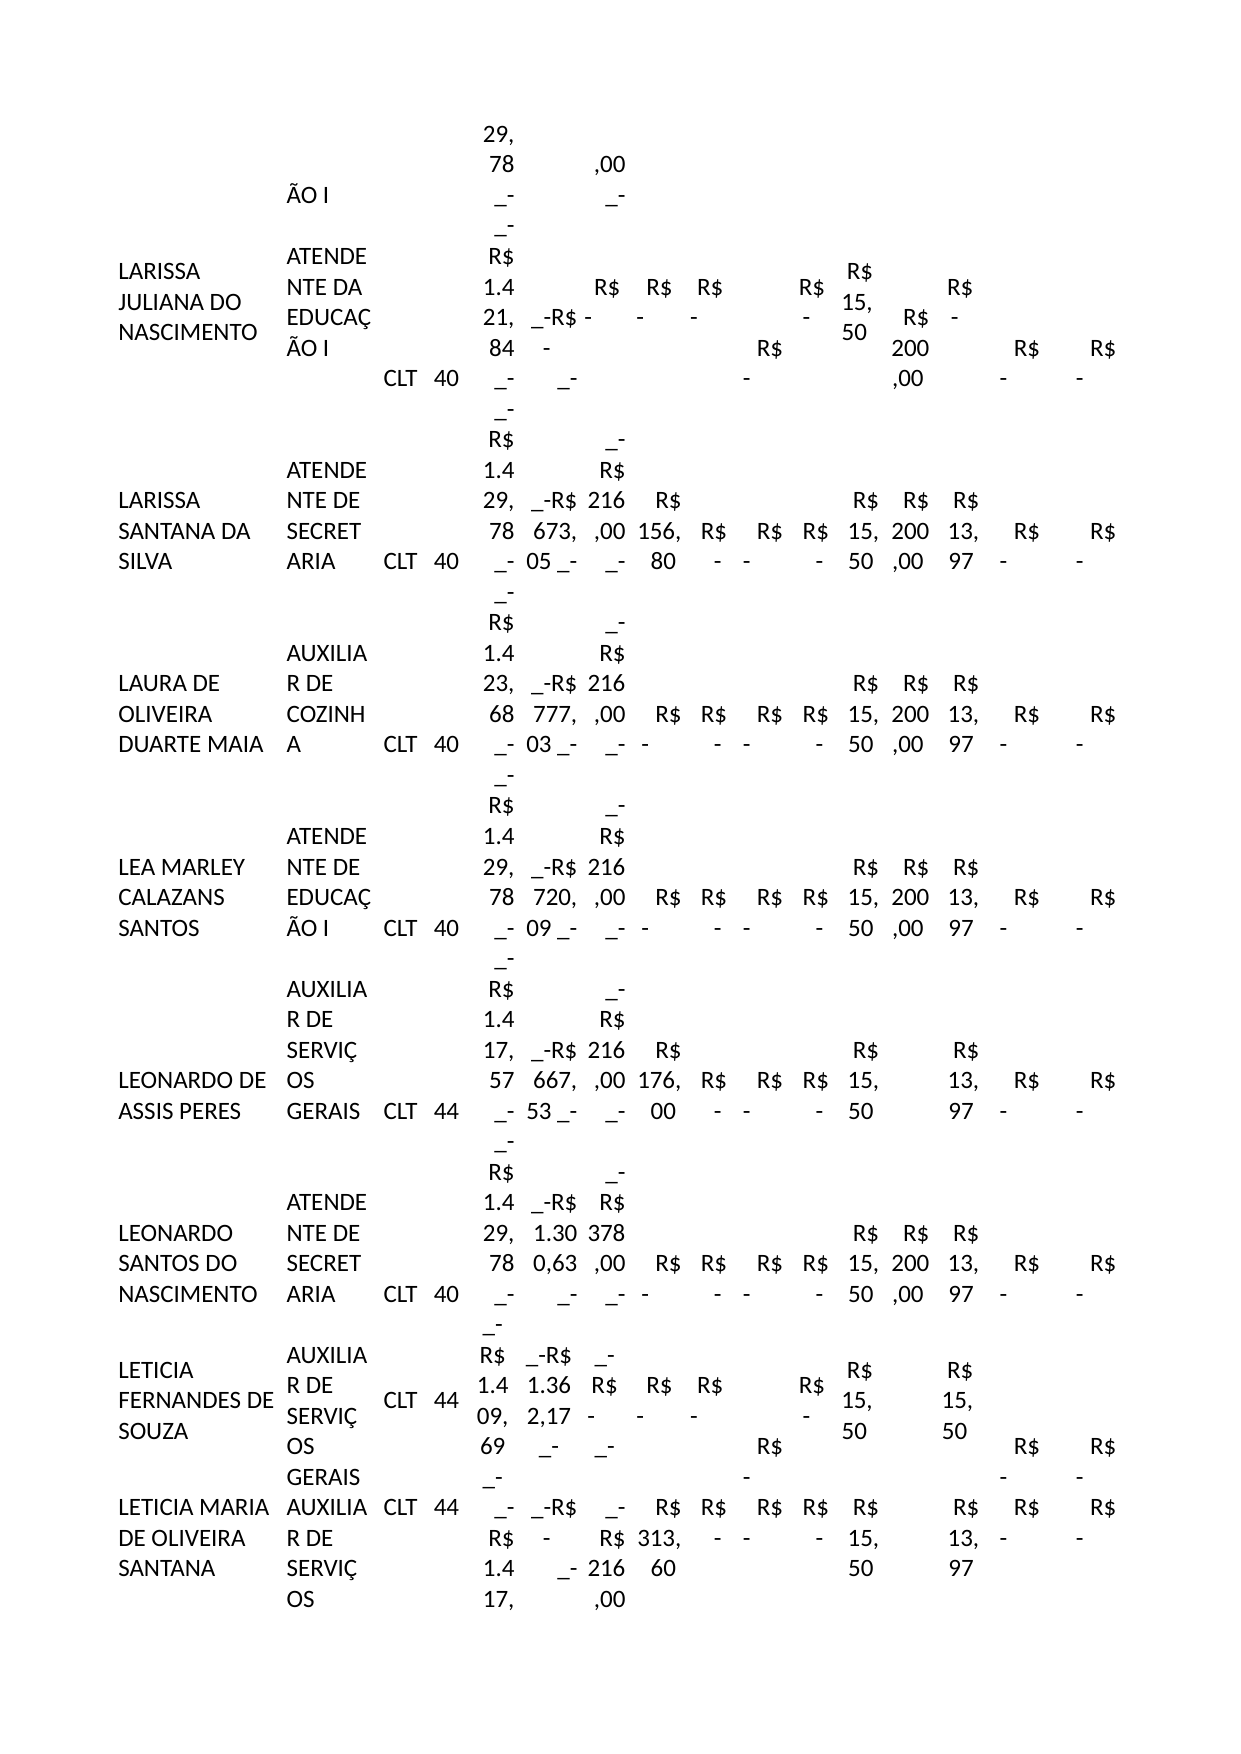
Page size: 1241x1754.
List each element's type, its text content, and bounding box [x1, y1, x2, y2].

table_cell _-R$ 216,00 [580, 1492, 628, 1614]
table_cell R$ - [730, 393, 786, 576]
table_cell R$ 15,50 [832, 1125, 882, 1308]
table_cell R$ - [932, 210, 982, 393]
table_cell R$ - [684, 942, 730, 1125]
table_cell R$ - [730, 1125, 786, 1308]
table_cell [628, 118, 684, 210]
table_cell R$ 15,50 [832, 942, 882, 1125]
table_cell [1043, 118, 1119, 210]
table_cell R$ - [982, 1309, 1043, 1492]
table_cell R$ 13,97 [932, 1492, 982, 1614]
table_cell R$ - [1043, 210, 1119, 393]
table_cell R$ - [730, 1492, 786, 1614]
table_cell R$ - [982, 393, 1043, 576]
table_cell ÃO I [283, 118, 376, 210]
table_cell [932, 118, 982, 210]
table_cell R$ - [1043, 1309, 1119, 1492]
table_cell 44 [425, 942, 467, 1125]
table_cell [982, 118, 1043, 210]
table_cell R$ - [684, 1492, 730, 1614]
table_cell 44 [425, 1492, 467, 1614]
table_cell R$ - [1043, 1492, 1119, 1614]
table_cell _-R$ 1.429,78 _- [468, 393, 517, 576]
table_cell R$ 200,00 [882, 210, 932, 393]
table_cell _-R$ 720,09 _- [517, 759, 580, 942]
table_cell R$ - [628, 759, 684, 942]
table_cell R$ - [1043, 942, 1119, 1125]
table_cell R$ 15,50 [832, 1492, 882, 1614]
table_cell R$ 200,00 [882, 393, 932, 576]
table_cell _-R$ 216,00 _- [580, 759, 628, 942]
table_cell _-R$ 1.300,63 _- [517, 1125, 580, 1308]
table_cell R$ 313,60 [628, 1492, 684, 1614]
table_cell 40 [425, 210, 467, 393]
table_cell R$ - [684, 393, 730, 576]
table_cell ,00 _- [580, 118, 628, 210]
table_cell _-R$ 777,03 _- [517, 576, 580, 759]
table_cell R$ 13,97 [932, 759, 982, 942]
table_cell _-R$ 378,00 _- [580, 1125, 628, 1308]
table_cell [882, 1492, 932, 1614]
table_cell CLT [376, 393, 424, 576]
table_cell R$ - [684, 1309, 730, 1492]
table_cell R$ 15,50 [832, 210, 882, 393]
table_cell 40 [425, 393, 467, 576]
table_cell R$ - [684, 576, 730, 759]
table_cell 40 [425, 1125, 467, 1308]
table_cell _-R$ 1.417,57 _- [468, 942, 517, 1125]
table_cell LETICIA MARIA DE OLIVEIRA SANTANA [115, 1492, 283, 1614]
table_cell _-R$ 216,00 _- [580, 942, 628, 1125]
table_cell _-R$ 1.429,78 _- [468, 759, 517, 942]
table_cell [730, 118, 786, 210]
table_cell R$ 176,00 [628, 942, 684, 1125]
table_cell LETICIA FERNANDES DE SOUZA [115, 1309, 283, 1492]
table_cell _-R$ - _- [517, 1492, 580, 1614]
table_cell R$ - [1043, 759, 1119, 942]
table_cell [376, 118, 424, 210]
table_cell R$ - [628, 1309, 684, 1492]
table_cell R$ 200,00 [882, 576, 932, 759]
table_cell R$ 200,00 [882, 1125, 932, 1308]
table_cell R$ - [786, 1492, 832, 1614]
table_cell R$ - [982, 210, 1043, 393]
table_cell ATENDENTE DE SECRETARIA [283, 393, 376, 576]
table_cell R$ - [684, 1125, 730, 1308]
table_cell R$ 13,97 [932, 1125, 982, 1308]
table_cell R$ - [628, 1125, 684, 1308]
table_cell R$ - [982, 576, 1043, 759]
table_cell [882, 118, 932, 210]
table_cell _-R$ - _- [517, 210, 580, 393]
table_cell CLT [376, 942, 424, 1125]
table_cell _-R$ 1.409,69 _- [468, 1309, 517, 1492]
table_cell ATENDENTE DE EDUCAÇÃO I [283, 759, 376, 942]
table_cell LEONARDO DE ASSIS PERES [115, 942, 283, 1125]
table_cell R$ 13,97 [932, 942, 982, 1125]
table_cell 44 [425, 1309, 467, 1492]
table_cell [115, 118, 283, 210]
table_cell [882, 1309, 932, 1492]
table_cell _-R$ 216,00 _- [580, 393, 628, 576]
table_cell R$ - [730, 942, 786, 1125]
table_cell AUXILIAR DE SERVIÇOS GERAIS [283, 942, 376, 1125]
table_cell CLT [376, 210, 424, 393]
table_cell R$ - [786, 1309, 832, 1492]
table_cell R$ - [580, 210, 628, 393]
table_cell R$ - [786, 1125, 832, 1308]
table_cell [517, 118, 580, 210]
table_cell _-R$ - _- [580, 1309, 628, 1492]
table_cell 29,78 _- [468, 118, 517, 210]
table_cell [882, 942, 932, 1125]
table_cell _-R$ 1.429,78 _- [468, 1125, 517, 1308]
table_cell R$ 13,97 [932, 393, 982, 576]
table_cell _-R$ 1.362,17 _- [517, 1309, 580, 1492]
table_cell R$ - [1043, 576, 1119, 759]
table_cell R$ - [982, 759, 1043, 942]
table_cell R$ 200,00 [882, 759, 932, 942]
table_cell R$ - [982, 1125, 1043, 1308]
table_cell LEA MARLEY CALAZANS SANTOS [115, 759, 283, 942]
table_cell R$ - [1043, 393, 1119, 576]
table_cell R$ - [730, 210, 786, 393]
table_cell AUXILIAR DE SERVIÇOS GERAIS [283, 1309, 376, 1492]
table_cell R$ - [786, 942, 832, 1125]
table_cell [425, 118, 467, 210]
table_cell 40 [425, 576, 467, 759]
table_cell _-R$ 667,53 _- [517, 942, 580, 1125]
table_cell _-R$ 1.421,84 _- [468, 210, 517, 393]
table_cell R$ 15,50 [932, 1309, 982, 1492]
table_cell [786, 118, 832, 210]
table_cell CLT [376, 1309, 424, 1492]
table_cell R$ 15,50 [832, 393, 882, 576]
table_cell R$ - [1043, 1125, 1119, 1308]
table_cell R$ - [730, 1309, 786, 1492]
table_cell ATENDENTE DA EDUCAÇÃO I [283, 210, 376, 393]
table_cell CLT [376, 759, 424, 942]
table_cell AUXILIAR DE SERVIÇOS [283, 1492, 376, 1614]
table_cell R$ - [786, 210, 832, 393]
table_cell R$ - [684, 759, 730, 942]
table_cell R$ 156,80 [628, 393, 684, 576]
table_cell R$ - [628, 576, 684, 759]
table_cell CLT [376, 1492, 424, 1614]
table_cell 40 [425, 759, 467, 942]
table_cell ATENDENTE DE SECRETARIA [283, 1125, 376, 1308]
table_cell LARISSA SANTANA DA SILVA [115, 393, 283, 576]
table_cell LEONARDO SANTOS DO NASCIMENTO [115, 1125, 283, 1308]
table_cell [684, 118, 730, 210]
table_cell _-R$ 216,00 _- [580, 576, 628, 759]
table_cell R$ 15,50 [832, 1309, 882, 1492]
table_cell R$ - [786, 393, 832, 576]
table_cell _-R$ 673,05 _- [517, 393, 580, 576]
table_cell _-R$ 1.423,68 _- [468, 576, 517, 759]
table_cell R$ 13,97 [932, 576, 982, 759]
table_cell LAURA DE OLIVEIRA DUARTE MAIA [115, 576, 283, 759]
table_cell AUXILIAR DE COZINHA [283, 576, 376, 759]
table_cell CLT [376, 1125, 424, 1308]
table_cell CLT [376, 576, 424, 759]
table_cell [832, 118, 882, 210]
table_cell R$ - [730, 576, 786, 759]
table_cell R$ 15,50 [832, 576, 882, 759]
table_cell R$ - [730, 759, 786, 942]
table_cell LARISSA JULIANA DO NASCIMENTO [115, 210, 283, 393]
table_cell R$ - [786, 759, 832, 942]
table_cell R$ - [982, 942, 1043, 1125]
table_cell R$ - [786, 576, 832, 759]
table_cell _-R$ 1.417, [468, 1492, 517, 1614]
table_cell R$ 15,50 [832, 759, 882, 942]
table_cell R$ - [684, 210, 730, 393]
table_cell R$ - [628, 210, 684, 393]
table_cell R$ - [982, 1492, 1043, 1614]
